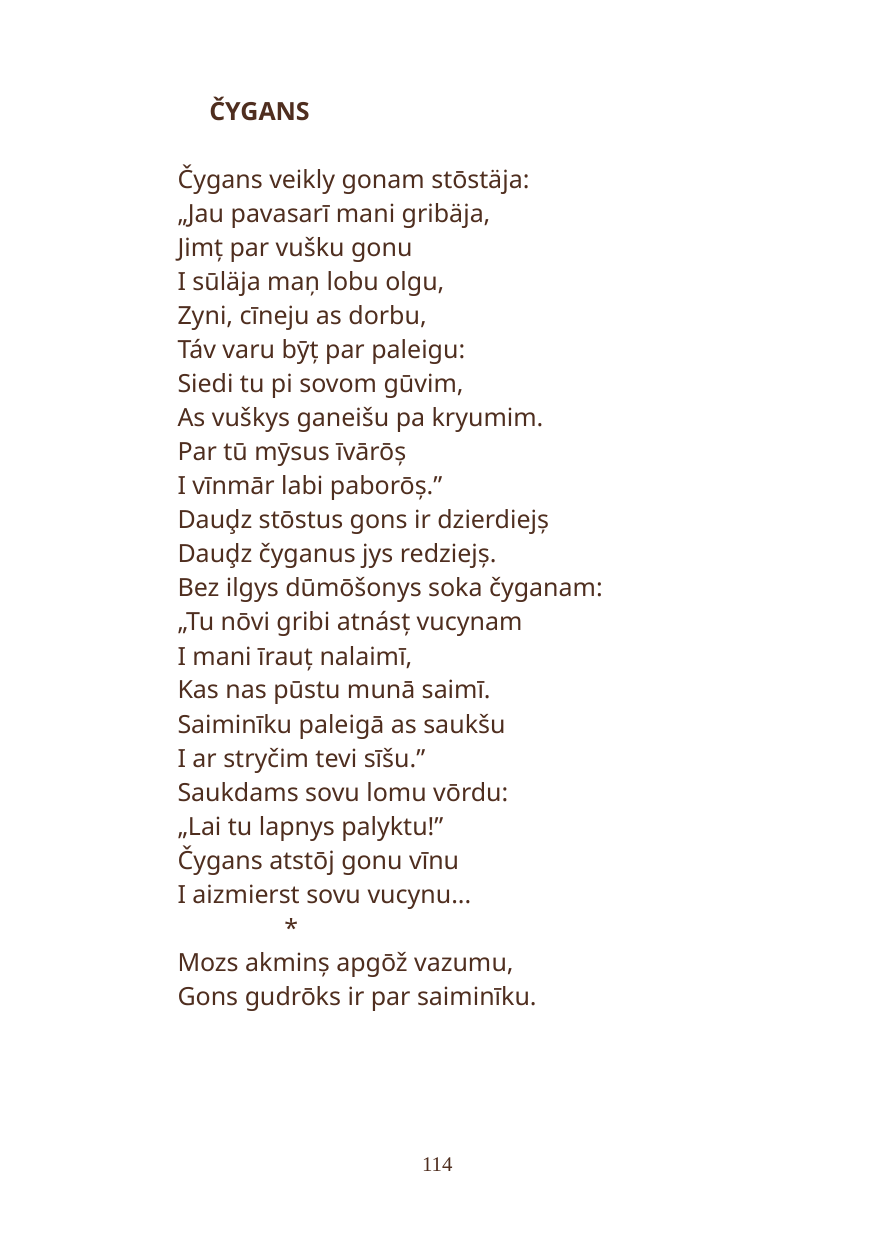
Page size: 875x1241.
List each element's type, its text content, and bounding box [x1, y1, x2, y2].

text As vuškys ganeišu pa kryumim. [177, 400, 815, 434]
text Saukdams sovu lomu vōrdu: [177, 774, 815, 808]
text I ar stryčim tevi sīšu.” [177, 740, 815, 774]
text Dauḑz čyganus jys redziejș. [177, 536, 815, 570]
text Siedi tu pi sovom gūvim, [177, 366, 815, 400]
text I mani īrauț nalaimī, [177, 638, 815, 672]
text „Lai tu lapnys palyktu!” [177, 808, 815, 842]
text „Jau pavasarī mani gribäja, [177, 195, 815, 229]
text * [177, 911, 815, 945]
text Čygans veikly gonam stōstäja: [177, 161, 815, 195]
text Dauḑz stōstus gons ir dzierdiejș [177, 502, 815, 536]
text Saiminīku paleigā as saukšu [177, 706, 815, 740]
text Bez ilgys dūmōšonys soka čyganam: [177, 570, 815, 604]
text Gons gudrōks ir par saiminīku. [177, 979, 815, 1013]
text I vīnmār labi paborōș.” [177, 468, 815, 502]
text Mozs akminș apgōž vazumu, [177, 945, 815, 979]
text I sūläja maņ lobu olgu, [177, 263, 815, 297]
text ČYGANS [177, 93, 815, 127]
text Zyni, cīneju as dorbu, [177, 297, 815, 332]
text Čygans atstōj gonu vīnu [177, 842, 815, 877]
text Jimț par vušku gonu [177, 229, 815, 263]
text I aizmierst sovu vucynu... [177, 877, 815, 911]
text Táv varu bȳț par paleigu: [177, 332, 815, 366]
text Par tū mȳsus īvārōș [177, 434, 815, 468]
text Kas nas pūstu munā saimī. [177, 672, 815, 706]
text „Tu nōvi gribi atnásț vucynam [177, 604, 815, 638]
